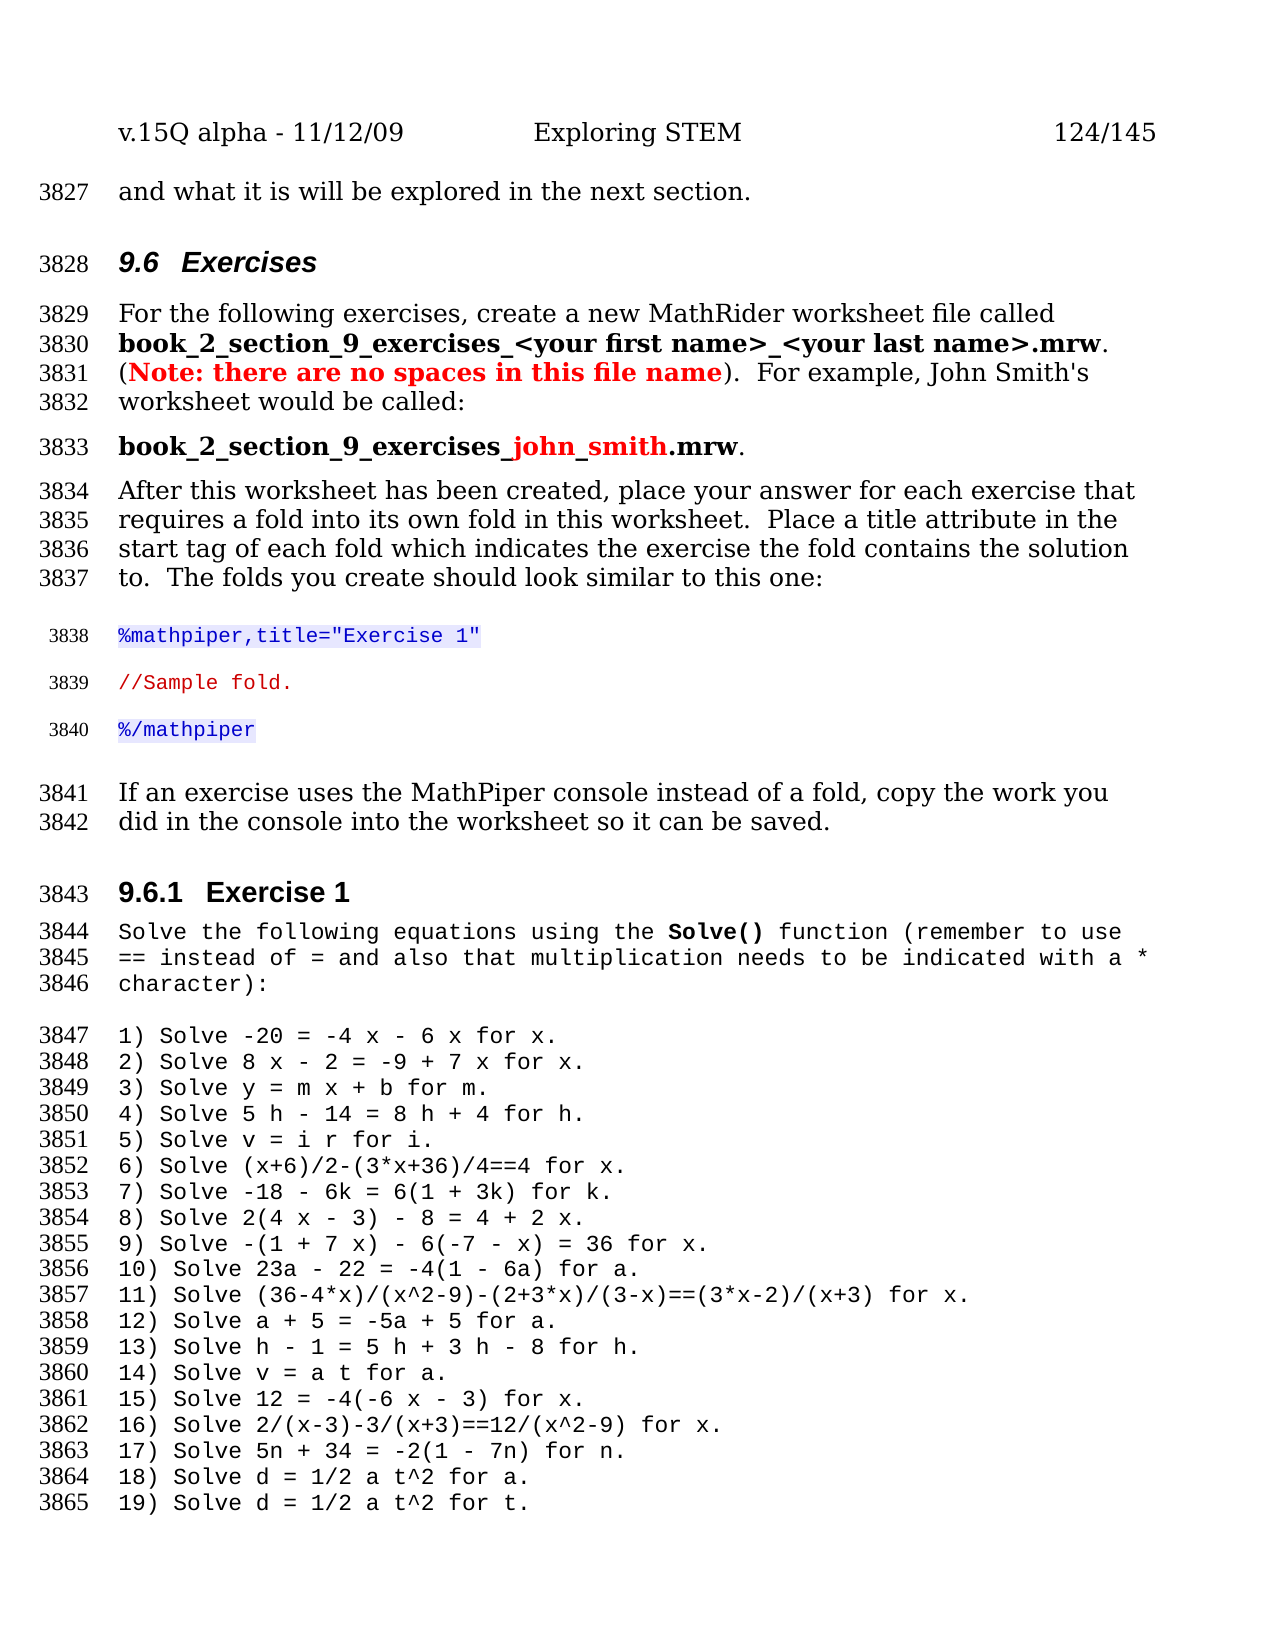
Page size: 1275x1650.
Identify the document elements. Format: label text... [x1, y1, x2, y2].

text 7) Solve -18 - 6k = 6(1 + 3k) for k. [118, 1180, 1157, 1206]
text 4) Solve 5 h - 14 = 8 h + 4 for h. [118, 1102, 1157, 1128]
text 9) Solve -(1 + 7 x) - 6(-7 - x) = 36 for x. [118, 1232, 1157, 1258]
text 19) Solve d = 1/2 a t^2 for t. [118, 1491, 1157, 1517]
text 3) Solve y = m x + b for m. [118, 1076, 1157, 1102]
subtitle Exercise 1 [118, 875, 1157, 909]
text 10) Solve 23a - 22 = -4(1 - 6a) for a. [118, 1258, 1157, 1284]
text 14) Solve v = a t for a. [118, 1362, 1157, 1387]
text 11) Solve (36-4*x)/(x^2-9)-(2+3*x)/(3-x)==(3*x-2)/(x+3) for x. [118, 1284, 1157, 1310]
text 16) Solve 2/(x-3)-3/(x+3)==12/(x^2-9) for x. [118, 1413, 1157, 1439]
subtitle Exercises [118, 245, 1157, 278]
text If an exercise uses the MathPiper console instead of a fold, copy the work you did in the console into the worksheet so it can be saved. [118, 778, 1157, 836]
text 6) Solve (x+6)/2-(3*x+36)/4==4 for x. [118, 1154, 1157, 1180]
text 5) Solve v = i r for i. [118, 1128, 1157, 1154]
text 8) Solve 2(4 x - 3) - 8 = 4 + 2 x. [118, 1206, 1157, 1232]
text //Sample fold. [118, 672, 1157, 696]
text 17) Solve 5n + 34 = -2(1 - 7n) for n. [118, 1439, 1157, 1465]
text For the following exercises, create a new MathRider worksheet file called book_2_section_9_exercises_<your first name>_<your last name>.mrw. (Note: there are no spaces in this file name). For example, John Smith's worksheet would be called: [118, 299, 1157, 417]
text Solve the following equations using the Solve() function (remember to use == instead of = and also that multiplication needs to be indicated with a * character): [118, 921, 1157, 998]
text 12) Solve a + 5 = -5a + 5 for a. [118, 1310, 1157, 1336]
text After this worksheet has been created, place your answer for each exercise that requires a fold into its own fold in this worksheet. Place a title attribute in the start tag of each fold which indicates the exercise the fold contains the solution to. The folds you create should look similar to this one: [118, 476, 1157, 593]
text 15) Solve 12 = -4(-6 x - 3) for x. [118, 1387, 1157, 1413]
text 18) Solve d = 1/2 a t^2 for a. [118, 1465, 1157, 1491]
text 13) Solve h - 1 = 5 h + 3 h - 8 for h. [118, 1336, 1157, 1362]
text 1) Solve -20 = -4 x - 6 x for x. [118, 1024, 1157, 1050]
text 2) Solve 8 x - 2 = -9 + 7 x for x. [118, 1050, 1157, 1076]
text and what it is will be explored in the next section. [118, 177, 1157, 206]
text %mathpiper,title="Exercise 1" [118, 624, 1157, 648]
text book_2_section_9_exercises_john_smith.mrw. [118, 432, 1157, 461]
text %/mathpiper [118, 719, 1157, 743]
